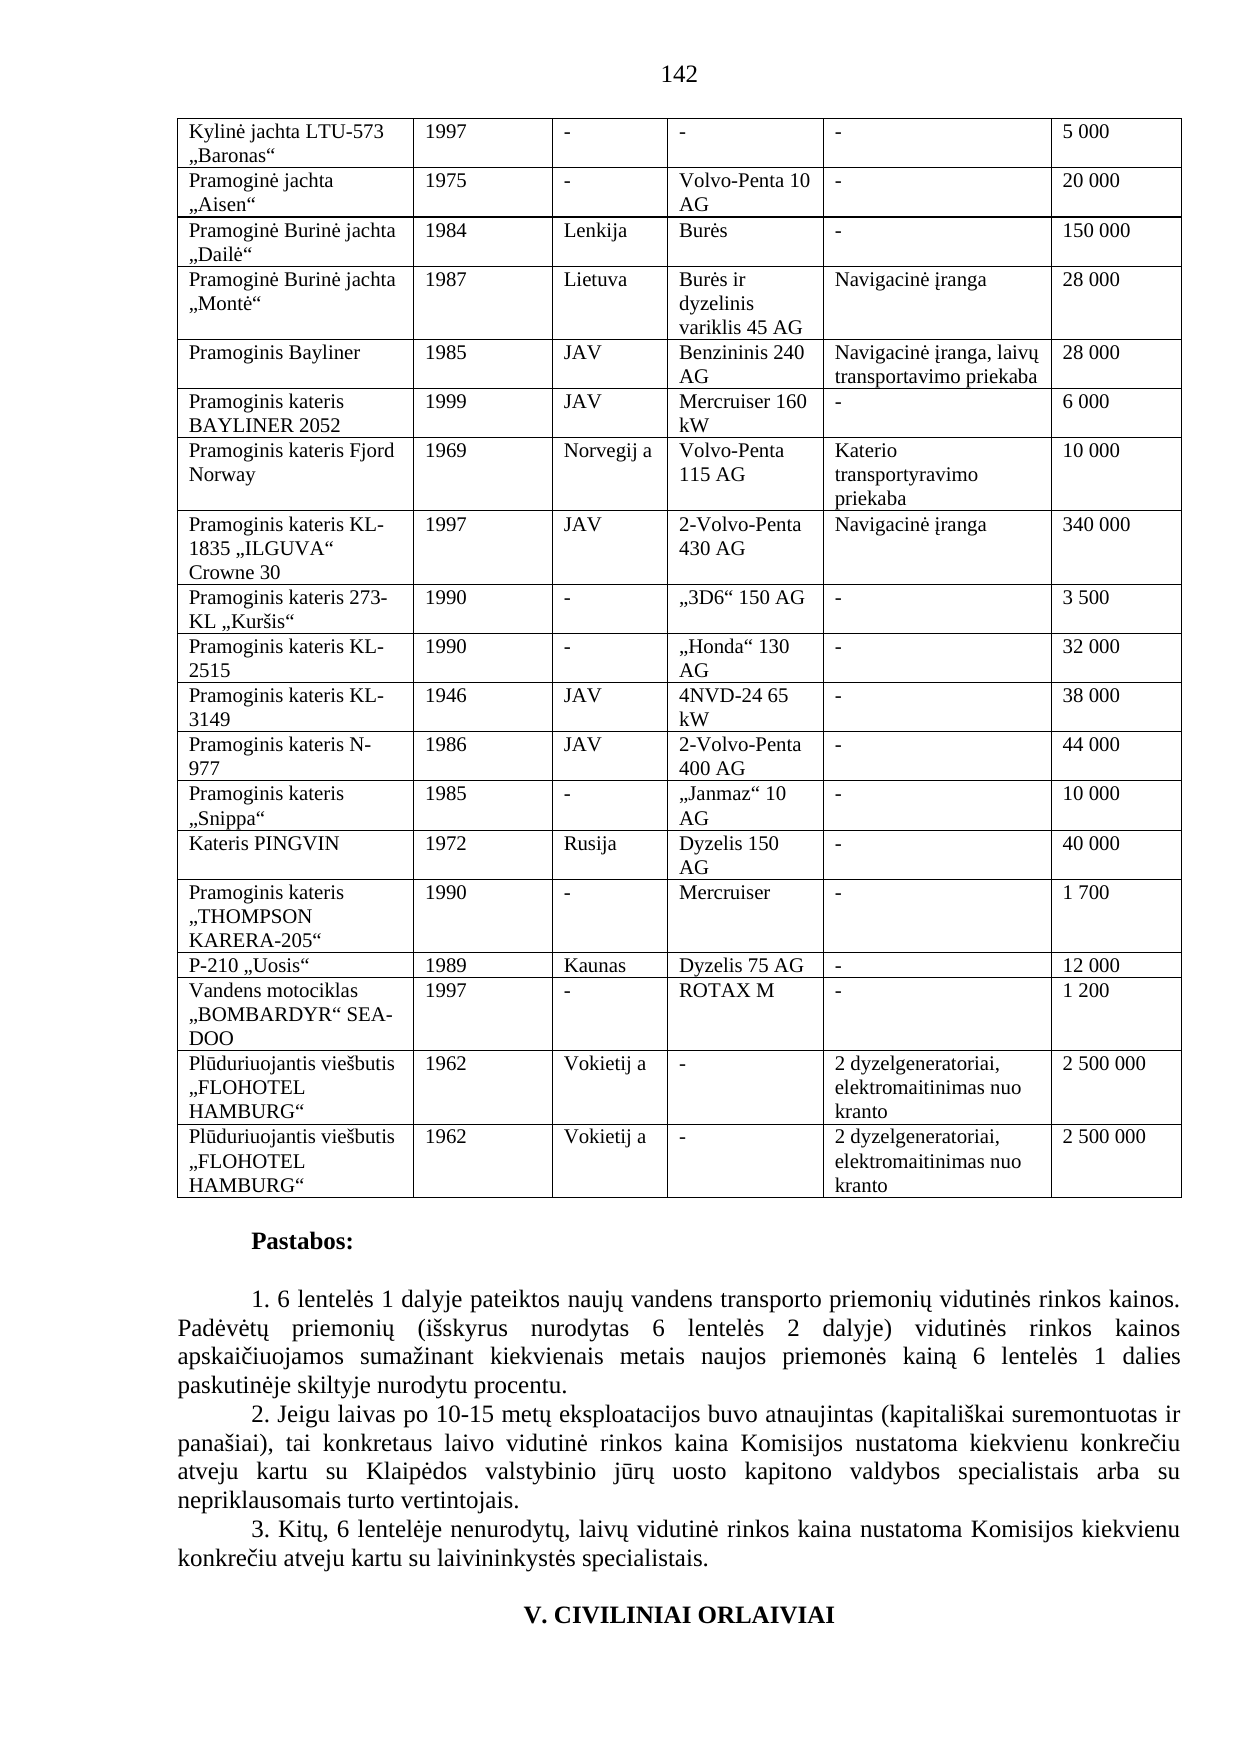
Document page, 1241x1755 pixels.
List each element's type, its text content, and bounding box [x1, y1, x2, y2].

text 2. Jeigu laivas po 10-15 metų eksploatacijos buvo atnaujintas (kapitališkai suremontuotas ir panašiai), tai konkretaus laivo vidutinė rinkos kaina Komisijos nustatoma kiekvienu konkrečiu atveju kartu su Klaipėdos valstybinio jūrų uosto kapitono valdybos specialistais arba su nepriklausomais turto vertintojais. [177, 1399, 1181, 1514]
text 3. Kitų, 6 lentelėje nenurodytų, laivų vidutinė rinkos kaina nustatoma Komisijos kiekvienu konkrečiu atveju kartu su laivininkystės specialistais. [177, 1514, 1181, 1571]
text V. CIVILINIAI ORLAIVIAI [177, 1600, 1181, 1629]
text Pastabos: [177, 1226, 1181, 1255]
text 1. 6 lentelės 1 dalyje pateiktos naujų vandens transporto priemonių vidutinės rinkos kainos. Padėvėtų priemonių (išskyrus nurodytas 6 lentelės 2 dalyje) vidutinės rinkos kainos apskaičiuojamos sumažinant kiekvienais metais naujos priemonės kainą 6 lentelės 1 dalies paskutinėje skiltyje nurodytu procentu. [177, 1284, 1181, 1399]
